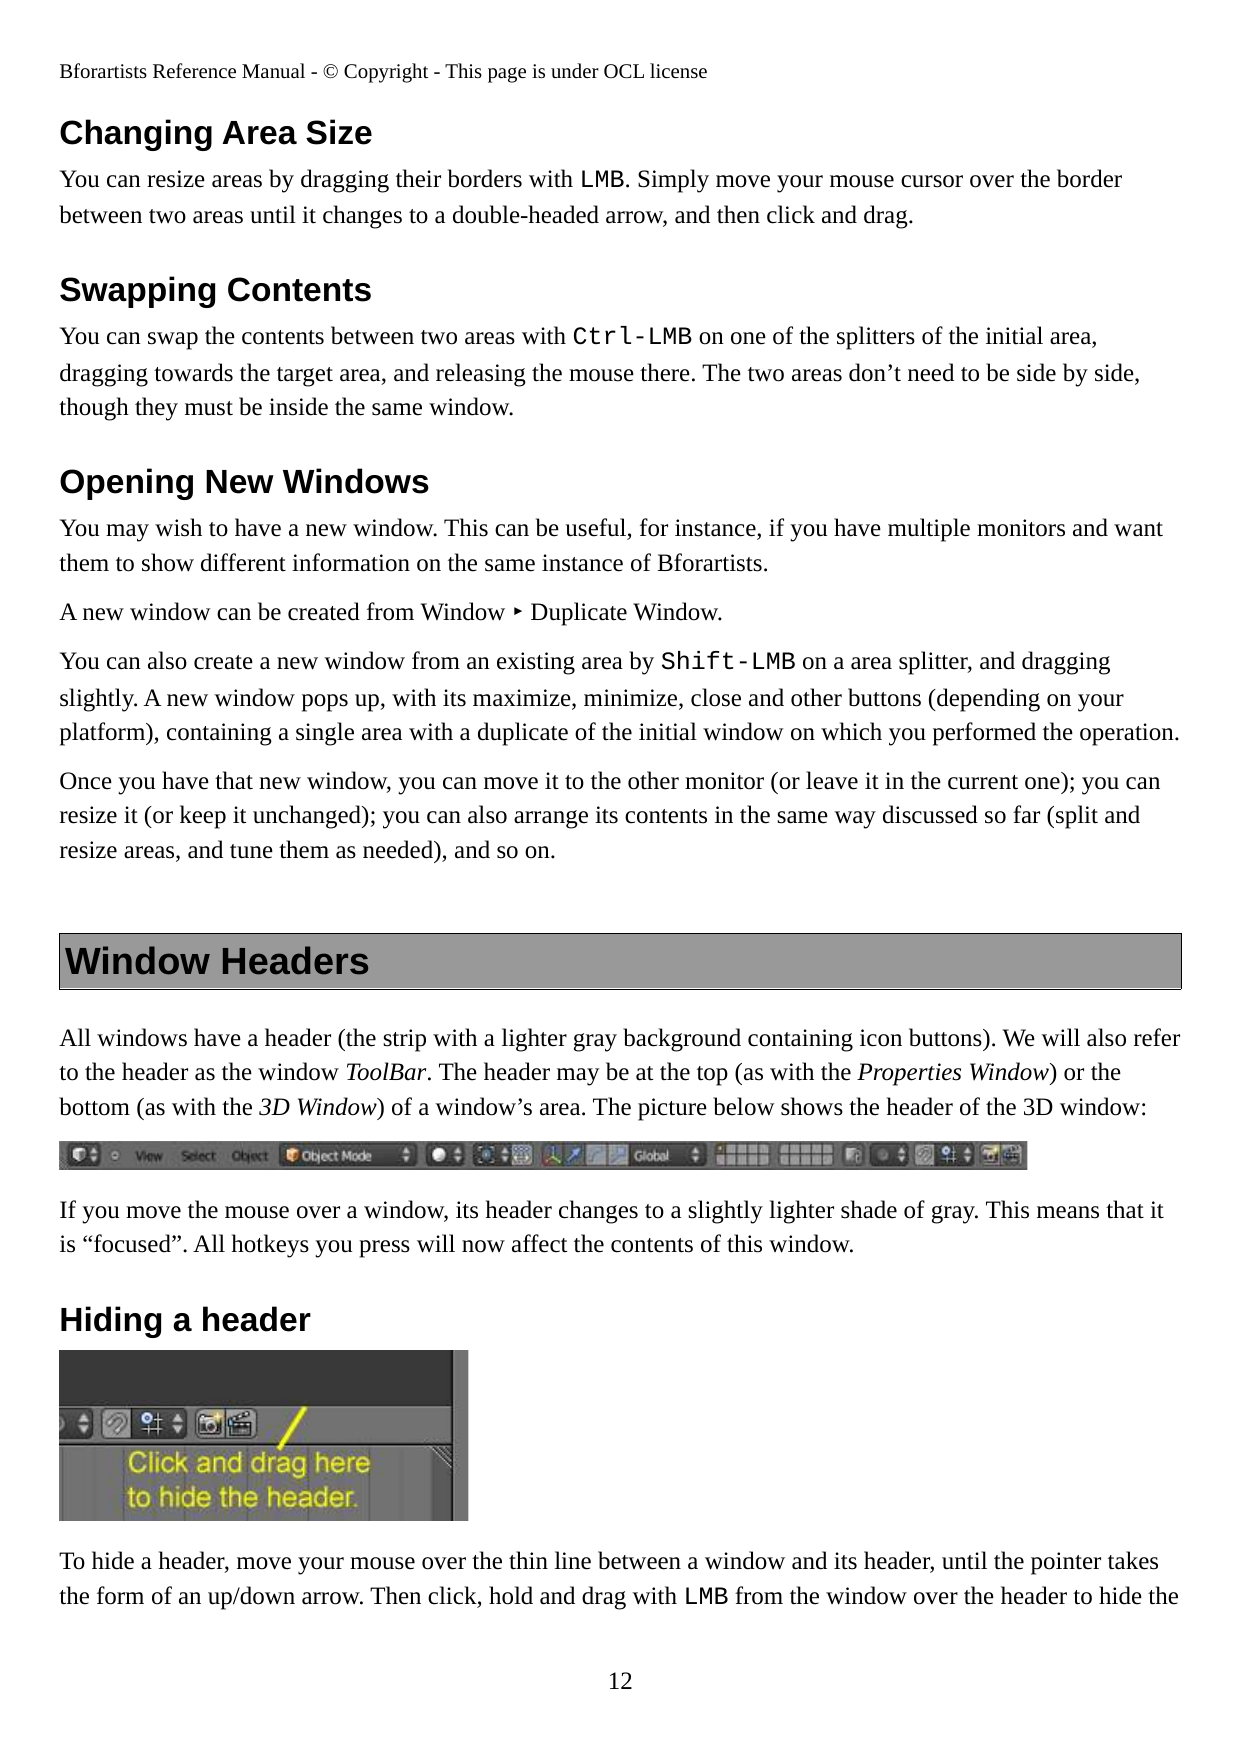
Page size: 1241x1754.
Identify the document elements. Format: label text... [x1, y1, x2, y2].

subtitle Changing Area Size [59, 113, 1181, 151]
text Once you have that new window, you can move it to the other monitor (or leave it in the current one); you can resize it (or keep it unchanged); you can also arrange its contents in the same way discussed so far (split and resize areas, and tune them as needed), and so on. [59, 766, 1181, 864]
text To hide a header, move your mouse over the thin line between a window and its header, until the pointer takes the form of an up/down arrow. Then click, hold and drag with LMB from the window over the header to hide the [59, 1546, 1181, 1612]
table_header Window Headers [60, 934, 1181, 988]
text A new window can be created from Window ‣ Duplicate Window. [59, 597, 1181, 626]
picture [59, 1141, 1028, 1170]
picture [59, 1350, 469, 1521]
text You can resize areas by dragging their borders with LMB. Simply move your mouse cursor over the border between two areas until it changes to a double-headed arrow, and then click and drag. [59, 164, 1181, 229]
subtitle Opening New Windows [59, 462, 1181, 501]
text You can also create a new window from an existing area by Shift-LMB on a area splitter, and dragging slightly. A new window pops up, with its maximize, minimize, close and other buttons (depending on your platform), containing a single area with a duplicate of the initial window on which you performed the operation. [59, 646, 1181, 746]
text You can swap the contents between two areas with Ctrl-LMB on one of the splitters of the initial area, dragging towards the target area, and releasing the mouse there. The two areas don’t need to be side by side, though they must be inside the same window. [59, 321, 1181, 421]
subtitle Hiding a header [59, 1299, 1181, 1338]
subtitle Swapping Contents [59, 270, 1181, 309]
text If you move the mouse over a window, its header changes to a slightly lighter shade of gray. This means that it is “focused”. All hotkeys you press will now affect the contents of this window. [59, 1195, 1181, 1258]
text You may wish to have a new window. This can be useful, for instance, if you have multiple monitors and want them to show different information on the same instance of Bforartists. [59, 513, 1181, 577]
text All windows have a header (the strip with a lighter gray background containing icon buttons). We will also refer to the header as the window ToolBar. The header may be at the top (as with the Properties Window) or the bottom (as with the 3D Window) of a window’s area. The picture below shows the header of the 3D window: [59, 1023, 1181, 1121]
